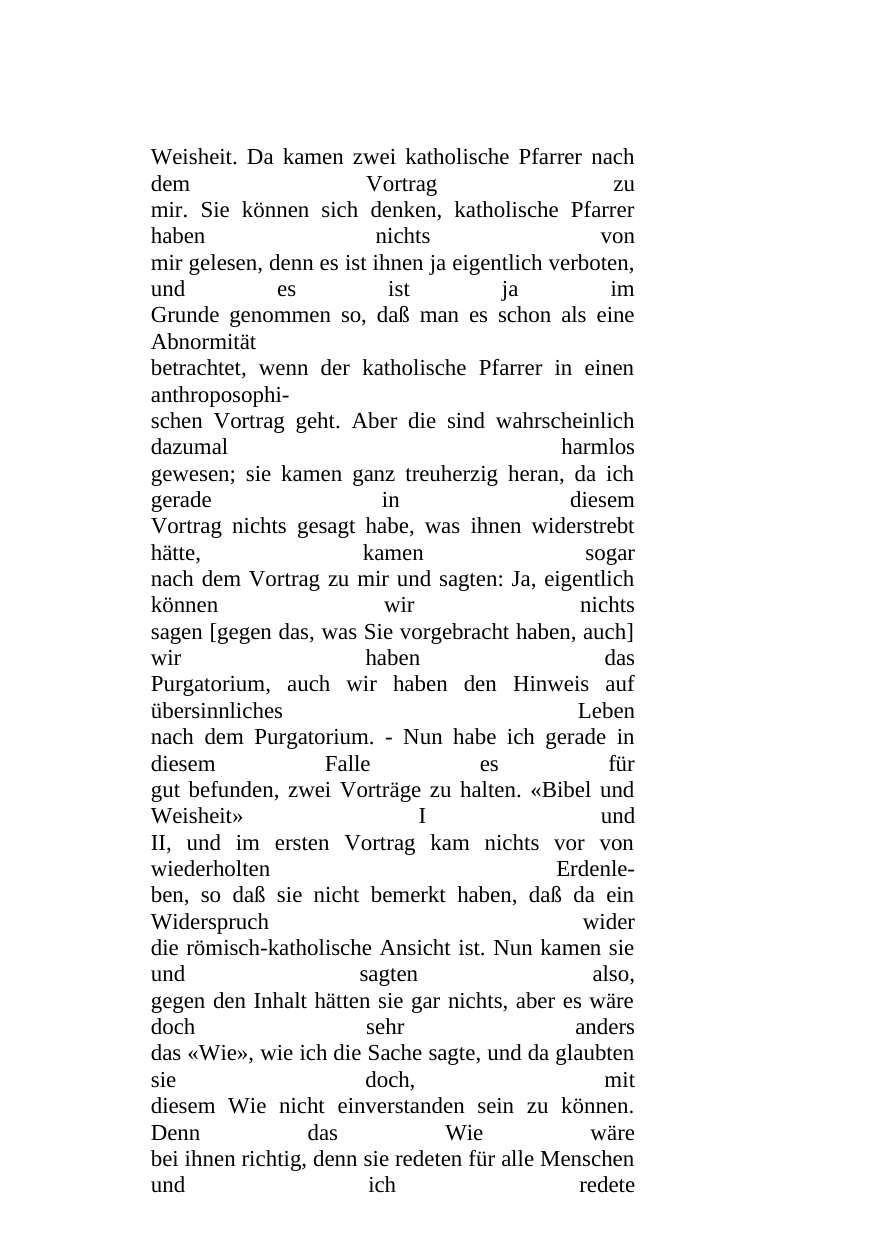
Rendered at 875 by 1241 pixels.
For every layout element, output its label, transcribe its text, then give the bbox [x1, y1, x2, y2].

text Weisheit. Da kamen zwei katholische Pfarrer nach dem Vortrag zu mir. Sie können sich denken, katholische Pfarrer haben nichts von mir gelesen, denn es ist ihnen ja eigentlich verboten, und es ist ja im Grunde genommen so, daß man es schon als eine Abnormität betrachtet, wenn der katholische Pfarrer in einen anthroposophi- schen Vortrag geht. Aber die sind wahrscheinlich dazumal harmlos gewesen; sie kamen ganz treuherzig heran, da ich gerade in diesem Vortrag nichts gesagt habe, was ihnen widerstrebt hätte, kamen sogar nach dem Vortrag zu mir und sagten: Ja, eigentlich können wir nichts sagen [gegen das, was Sie vorgebracht haben, auch] wir haben das Purgatorium, auch wir haben den Hinweis auf übersinnliches Leben nach dem Purgatorium. - Nun habe ich gerade in diesem Falle es für gut befunden, zwei Vorträge zu halten. «Bibel und Weisheit» I und II, und im ersten Vortrag kam nichts vor von wiederholten Erdenle- ben, so daß sie nicht bemerkt haben, daß da ein Widerspruch wider die römisch-katholische Ansicht ist. Nun kamen sie und sagten also, gegen den Inhalt hätten sie gar nichts, aber es wäre doch sehr anders das «Wie», wie ich die Sache sagte, und da glaubten sie doch, mit diesem Wie nicht einverstanden sein zu können. Denn das Wie wäre bei ihnen richtig, denn sie redeten für alle Menschen und ich redete [151, 143, 635, 1198]
